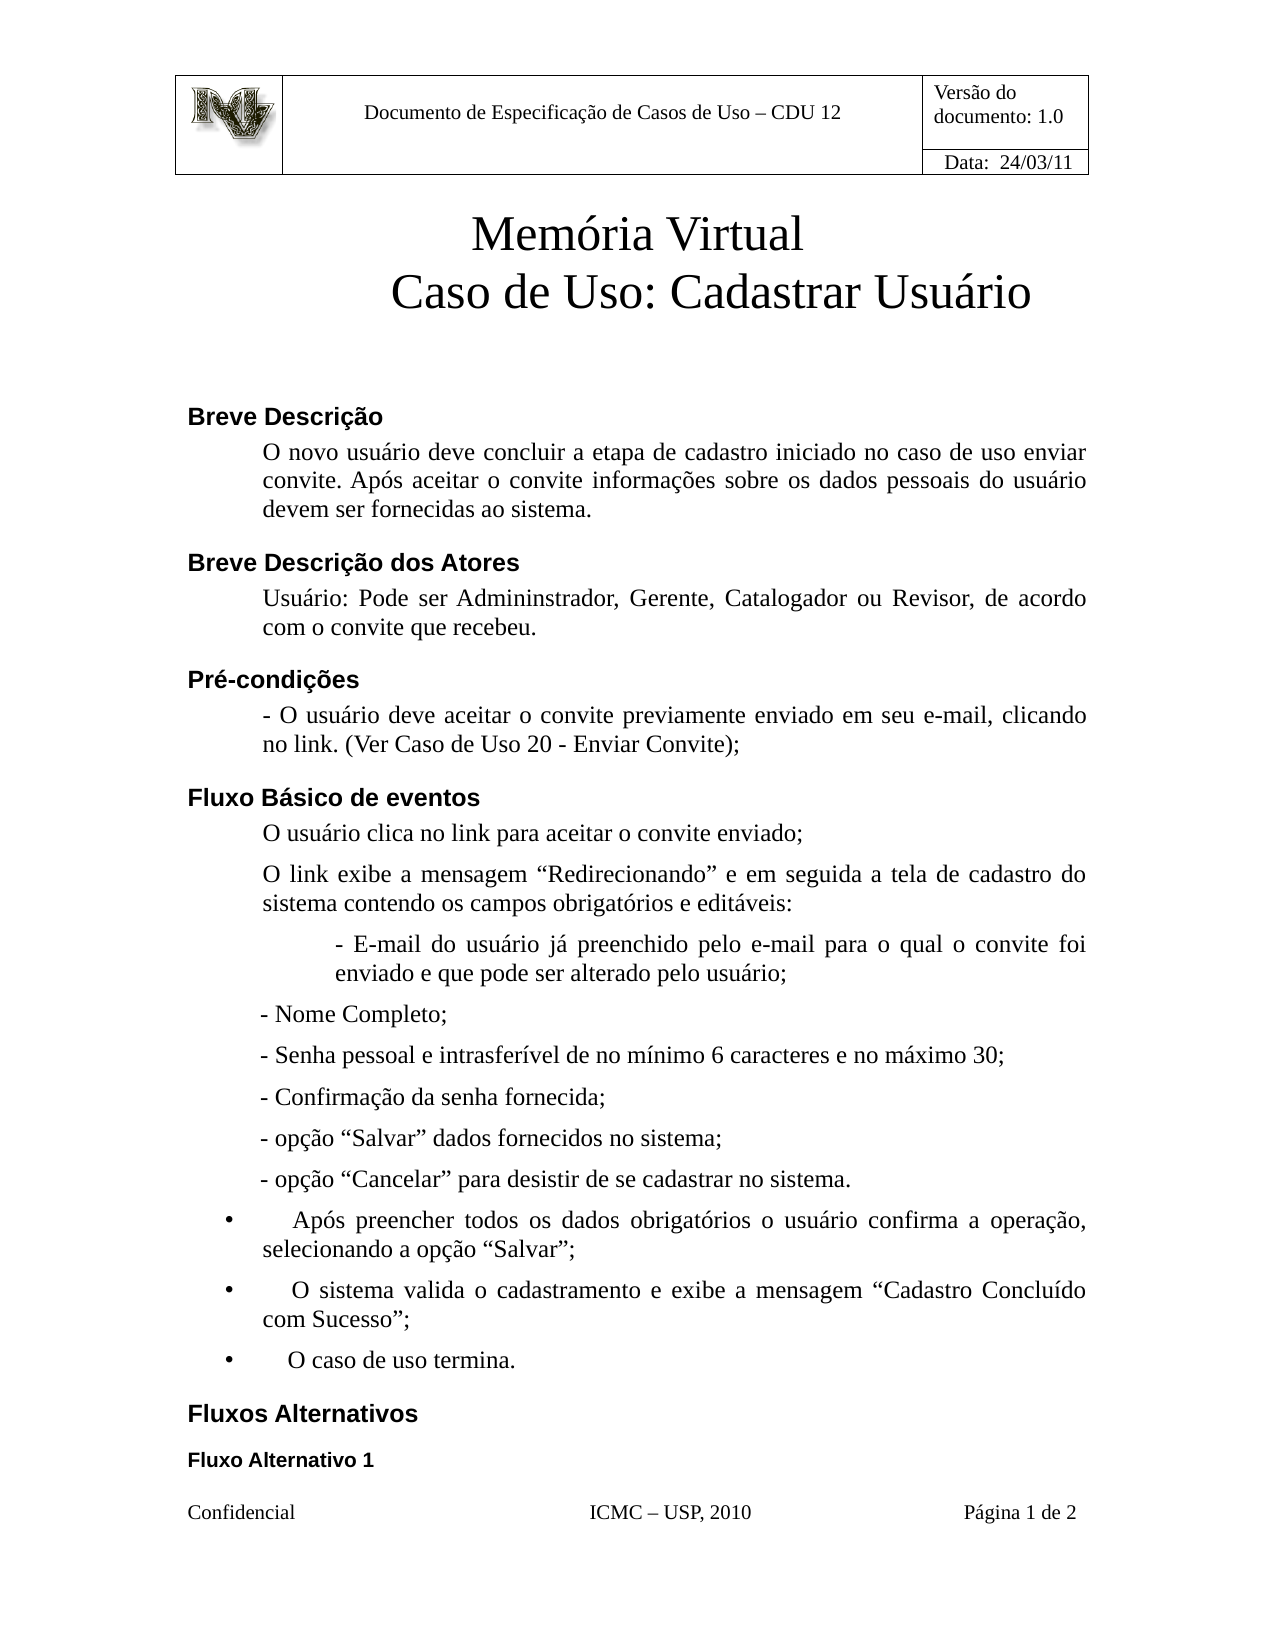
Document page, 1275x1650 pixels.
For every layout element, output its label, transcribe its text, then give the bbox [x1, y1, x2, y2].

subtitle Breve Descrição [187, 402, 1087, 430]
subtitle Breve Descrição dos Atores [187, 548, 1087, 577]
text - Nome Completo; [187, 999, 1087, 1028]
subtitle Pré-condições [187, 665, 1087, 694]
text - opção “Salvar” dados fornecidos no sistema; [187, 1123, 1087, 1152]
subtitle Fluxo Alternativo 1 [187, 1447, 1087, 1472]
text O link exibe a mensagem “Redirecionando” e em seguida a tela de cadastro do sistema contendo os campos obrigatórios e editáveis: [262, 859, 1087, 917]
subtitle Fluxos Alternativos [187, 1399, 1087, 1428]
list O caso de uso termina. [225, 1345, 1087, 1374]
text Usuário: Pode ser Admininstrador, Gerente, Catalogador ou Revisor, de acordo com o convite que recebeu. [262, 583, 1087, 640]
text - E-mail do usuário já preenchido pelo e-mail para o qual o convite foi enviado e que pode ser alterado pelo usuário; [335, 929, 1087, 987]
text - Senha pessoal e intrasferível de no mínimo 6 caracteres e no máximo 30; [187, 1040, 1087, 1069]
text - O usuário deve aceitar o convite previamente enviado em seu e-mail, clicando no link. (Ver Caso de Uso 20 - Enviar Convite); [262, 700, 1087, 758]
text O usuário clica no link para aceitar o convite enviado; [262, 818, 1087, 847]
list O sistema valida o cadastramento e exibe a mensagem “Cadastro Concluído com Sucesso”; [225, 1275, 1087, 1333]
list Após preencher todos os dados obrigatórios o usuário confirma a operação, selecionando a opção “Salvar”; [225, 1205, 1087, 1263]
subtitle Fluxo Básico de eventos [187, 783, 1087, 812]
text O novo usuário deve concluir a etapa de cadastro iniciado no caso de uso enviar convite. Após aceitar o convite informações sobre os dados pessoais do usuário devem ser fornecidas ao sistema. [262, 437, 1087, 523]
text - opção “Cancelar” para desistir de se cadastrar no sistema. [187, 1164, 1087, 1193]
text Memória Virtual Caso de Uso: Cadastrar Usuário [187, 204, 1087, 319]
text - Confirmação da senha fornecida; [187, 1082, 1087, 1110]
